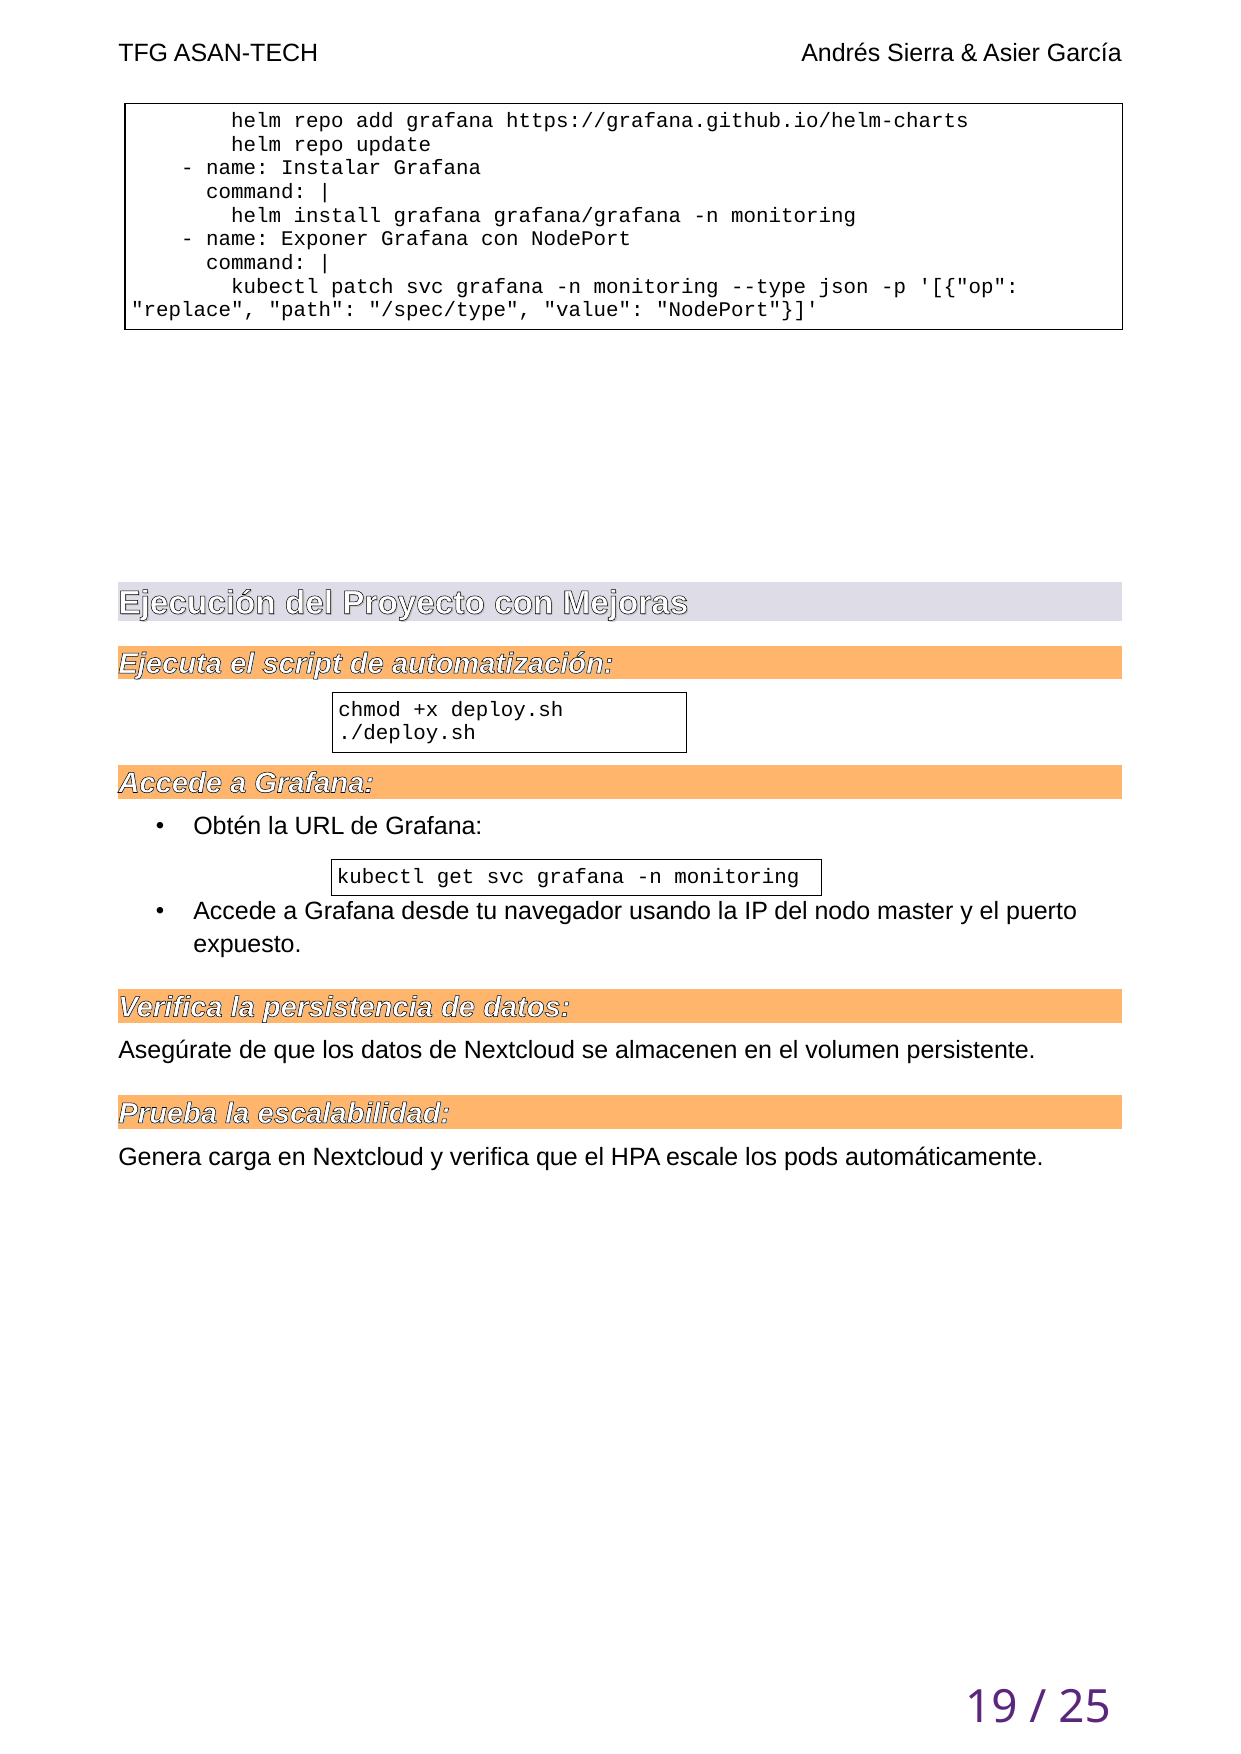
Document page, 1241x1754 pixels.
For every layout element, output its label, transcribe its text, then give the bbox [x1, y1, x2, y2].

subtitle Prueba la escalabilidad: [118, 1095, 1122, 1129]
table_header helm repo add grafana https://grafana.github.io/helm-charts helm repo update - name: Instalar Grafana command: | helm install grafana grafana/grafana -n monitoring - name: Exponer Grafana con NodePort command: | kubectl patch svc grafana -n monitoring --type json -p '[{"op": "replace", "path": "/spec/type", "value": "NodePort"}]' [126, 104, 1122, 329]
subtitle Accede a Grafana: [118, 765, 1122, 799]
text Asegúrate de que los datos de Nextcloud se almacenen en el volumen persistente. [118, 1035, 1122, 1064]
table_header chmod +x deploy.sh ./deploy.sh [333, 693, 686, 752]
subtitle Verifica la persistencia de datos: [118, 989, 1122, 1023]
text Genera carga en Nextcloud y verifica que el HPA escale los pods automáticamente. [118, 1141, 1122, 1170]
subtitle Ejecuta el script de automatización: [118, 646, 1122, 679]
subtitle Ejecución del Proyecto con Mejoras [118, 582, 1122, 621]
list Accede a Grafana desde tu navegador usando la IP del nodo master y el puerto expuesto. [156, 896, 1122, 958]
table_header kubectl get svc grafana -n monitoring [332, 860, 821, 895]
list Obtén la URL de Grafana: [156, 811, 1122, 840]
